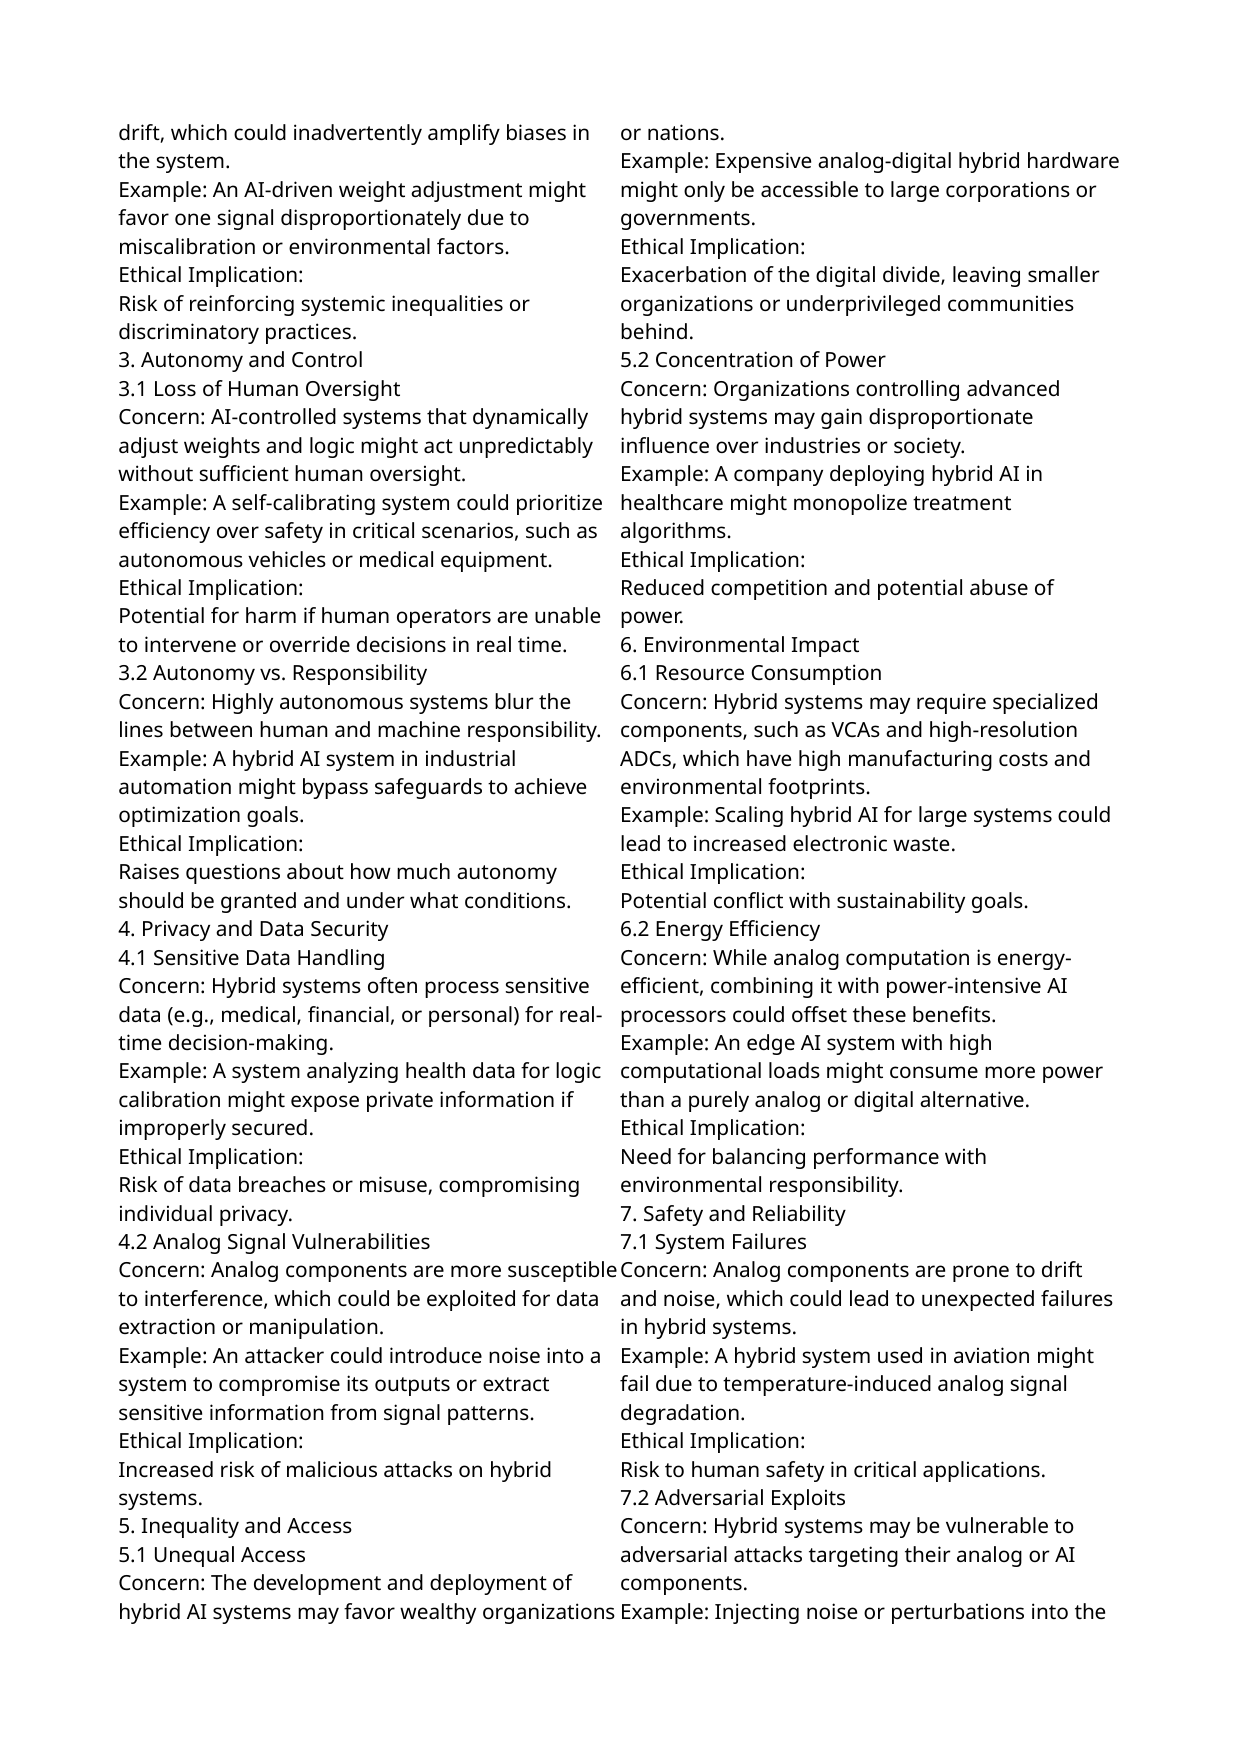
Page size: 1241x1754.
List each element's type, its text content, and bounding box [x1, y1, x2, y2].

text Concern: Analog components are more susceptible to interference, which could be exploited for data extraction or manipulation. [118, 1256, 620, 1341]
text 3.2 Autonomy vs. Responsibility [118, 658, 620, 687]
text Example: An attacker could introduce noise into a system to compromise its outputs or extract sensitive information from signal patterns. [118, 1341, 620, 1426]
text Potential for harm if human operators are unable to intervene or override decisions in real time. [118, 602, 620, 658]
text Risk of data breaches or misuse, compromising individual privacy. [118, 1170, 620, 1227]
text Concern: Hybrid systems often process sensitive data (e.g., medical, financial, or personal) for real-time decision-making. [118, 971, 620, 1057]
text Example: Injecting noise or perturbations into the [620, 1597, 1122, 1625]
text Concern: Hybrid systems may be vulnerable to adversarial attacks targeting their analog or AI components. [620, 1512, 1122, 1597]
text Reduced competition and potential abuse of power. [620, 573, 1122, 630]
text Example: An edge AI system with high computational loads might consume more power than a purely analog or digital alternative. [620, 1028, 1122, 1113]
text 7.2 Adversarial Exploits [620, 1483, 1122, 1512]
text 4.1 Sensitive Data Handling [118, 943, 620, 971]
text Concern: Analog components are prone to drift and noise, which could lead to unexpected failures in hybrid systems. [620, 1256, 1122, 1341]
text 4.2 Analog Signal Vulnerabilities [118, 1227, 620, 1256]
text Concern: While analog computation is energy-efficient, combining it with power-intensive AI processors could offset these benefits. [620, 943, 1122, 1028]
text Ethical Implication: [620, 232, 1122, 260]
text 7. Safety and Reliability [620, 1199, 1122, 1227]
text 4. Privacy and Data Security [118, 914, 620, 943]
text Need for balancing performance with environmental responsibility. [620, 1142, 1122, 1199]
text Ethical Implication: [118, 1142, 620, 1170]
text Ethical Implication: [620, 545, 1122, 573]
text Risk of reinforcing systemic inequalities or discriminatory practices. [118, 289, 620, 346]
text Raises questions about how much autonomy should be granted and under what conditions. [118, 857, 620, 914]
text 7.1 System Failures [620, 1227, 1122, 1256]
text Example: Expensive analog-digital hybrid hardware might only be accessible to large corporations or governments. [620, 147, 1122, 232]
text 3. Autonomy and Control [118, 346, 620, 374]
text Concern: The development and deployment of hybrid AI systems may favor wealthy organizations [118, 1568, 620, 1625]
text Ethical Implication: [118, 260, 620, 289]
text drift, which could inadvertently amplify biases in the system. [118, 118, 620, 175]
text Example: Scaling hybrid AI for large systems could lead to increased electronic waste. [620, 801, 1122, 857]
text Increased risk of malicious attacks on hybrid systems. [118, 1455, 620, 1512]
text Concern: Highly autonomous systems blur the lines between human and machine responsibility. [118, 687, 620, 744]
text Ethical Implication: [620, 857, 1122, 886]
text Risk to human safety in critical applications. [620, 1455, 1122, 1483]
text Ethical Implication: [118, 829, 620, 857]
text Example: A hybrid system used in aviation might fail due to temperature-induced analog signal degradation. [620, 1341, 1122, 1426]
text 5.1 Unequal Access [118, 1540, 620, 1568]
text Example: A self-calibrating system could prioritize efficiency over safety in critical scenarios, such as autonomous vehicles or medical equipment. [118, 488, 620, 573]
text Example: A system analyzing health data for logic calibration might expose private information if improperly secured. [118, 1057, 620, 1142]
text Example: An AI-driven weight adjustment might favor one signal disproportionately due to miscalibration or environmental factors. [118, 175, 620, 260]
text Example: A hybrid AI system in industrial automation might bypass safeguards to achieve optimization goals. [118, 744, 620, 829]
text Example: A company deploying hybrid AI in healthcare might monopolize treatment algorithms. [620, 459, 1122, 545]
text 5. Inequality and Access [118, 1512, 620, 1540]
text Concern: Hybrid systems may require specialized components, such as VCAs and high-resolution ADCs, which have high manufacturing costs and environmental footprints. [620, 687, 1122, 801]
text 3.1 Loss of Human Oversight [118, 374, 620, 402]
text 5.2 Concentration of Power [620, 346, 1122, 374]
text Ethical Implication: [118, 1426, 620, 1455]
text 6.1 Resource Consumption [620, 658, 1122, 687]
text Concern: Organizations controlling advanced hybrid systems may gain disproportionate influence over industries or society. [620, 374, 1122, 459]
text Ethical Implication: [620, 1426, 1122, 1455]
text Potential conflict with sustainability goals. [620, 886, 1122, 914]
text Exacerbation of the digital divide, leaving smaller organizations or underprivileged communities behind. [620, 260, 1122, 346]
text or nations. [620, 118, 1122, 147]
text Concern: AI-controlled systems that dynamically adjust weights and logic might act unpredictably without sufficient human oversight. [118, 402, 620, 488]
text 6. Environmental Impact [620, 630, 1122, 658]
text Ethical Implication: [118, 573, 620, 602]
text 6.2 Energy Efficiency [620, 914, 1122, 943]
text Ethical Implication: [620, 1113, 1122, 1142]
